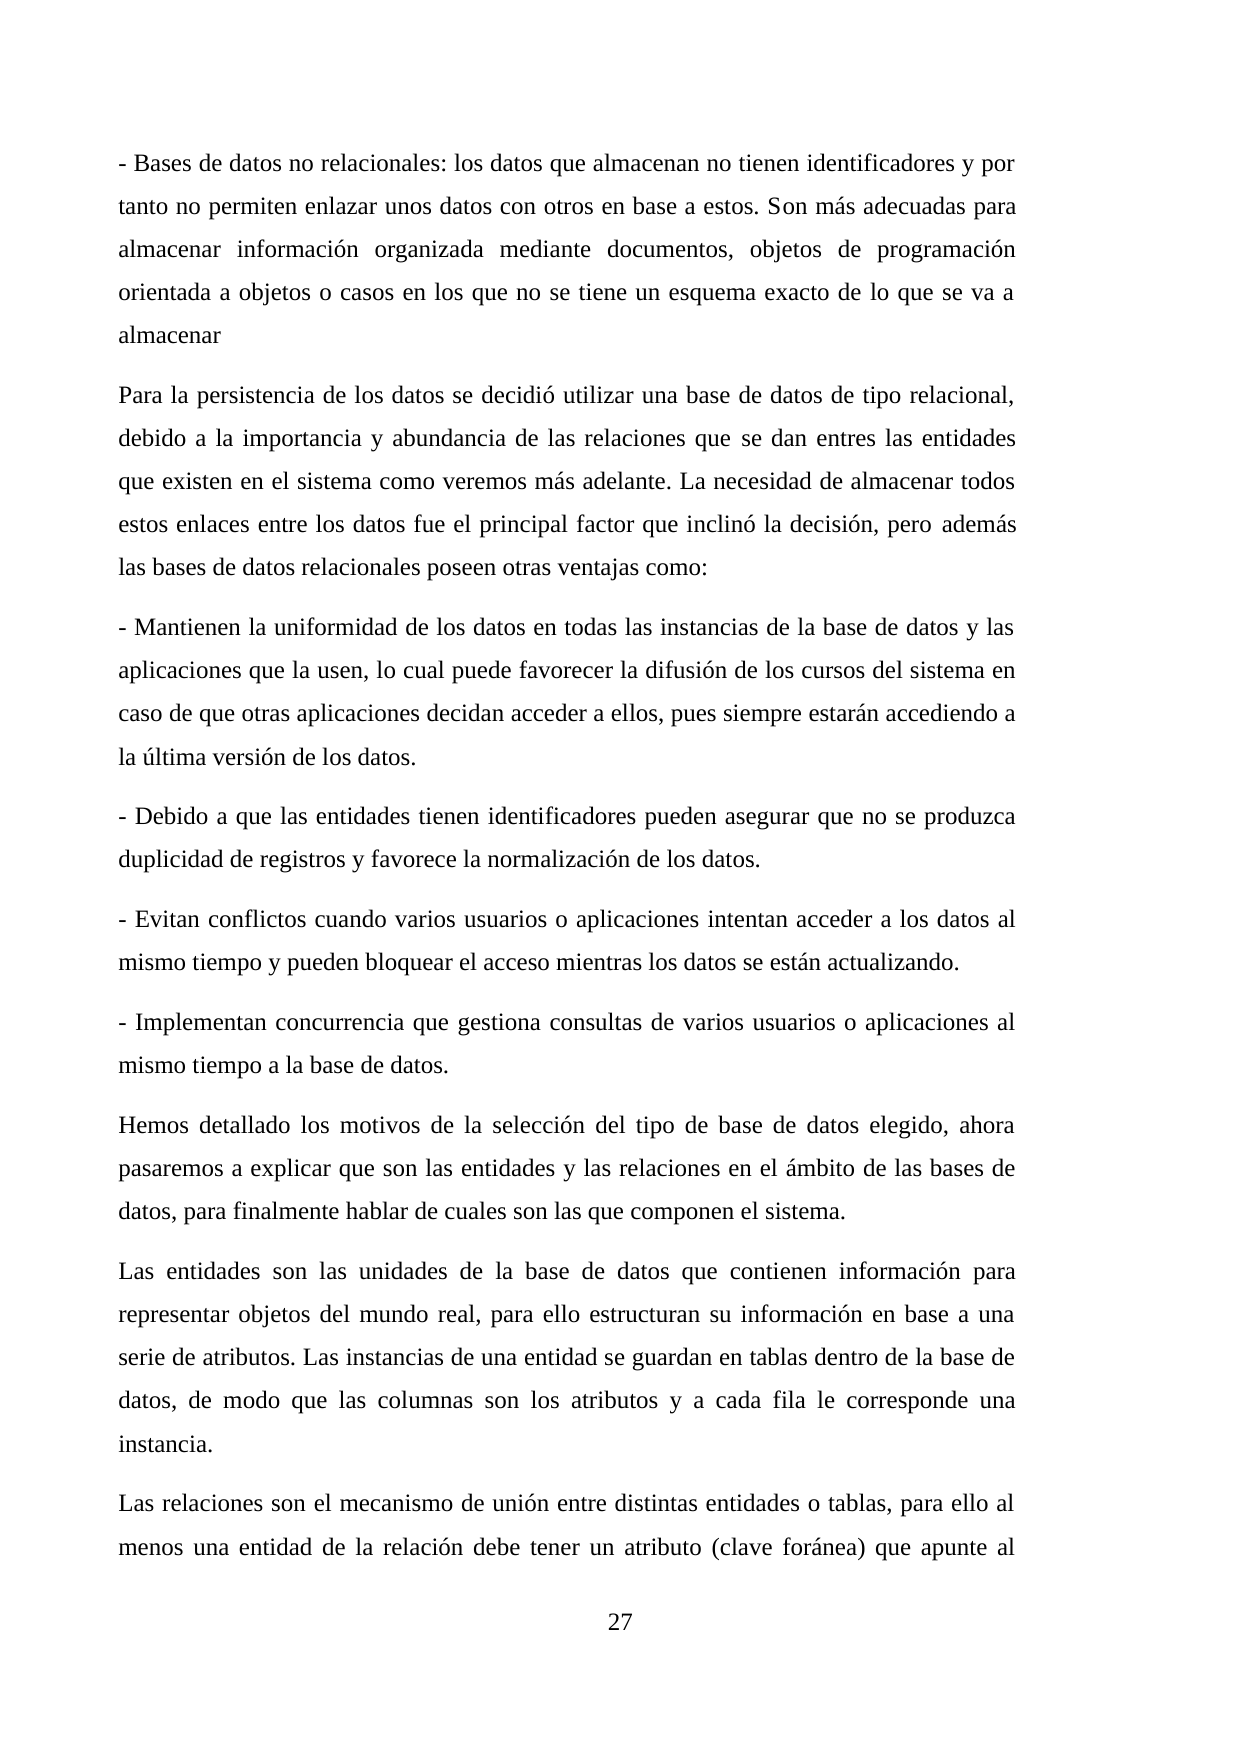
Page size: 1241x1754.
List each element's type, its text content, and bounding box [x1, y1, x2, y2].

text Las relaciones son el mecanismo de unión entre distintas entidades o tablas, para ello al menos una entidad de la relación debe tener un atributo (clave foránea) que apunte al [118, 1488, 1017, 1560]
text Hemos detallado los motivos de la selección del tipo de base de datos elegido, ahora pasaremos a explicar que son las entidades y las relaciones en el ámbito de las bases de datos, para finalmente hablar de cuales son las que componen el sistema. [118, 1110, 1017, 1225]
text - Bases de datos no relacionales: los datos que almacenan no tienen identificadores y por tanto no permiten enlazar unos datos con otros en base a estos. Son más adecuadas para almacenar información organizada mediante documentos, objetos de programación orientada a objetos o casos en los que no se tiene un esquema exacto de lo que se va a almacenar [118, 148, 1017, 349]
text Las entidades son las unidades de la base de datos que contienen información para representar objetos del mundo real, para ello estructuran su información en base a una serie de atributos. Las instancias de una entidad se guardan en tablas dentro de la base de datos, de modo que las columnas son los atributos y a cada fila le corresponde una instancia. [118, 1256, 1017, 1457]
text - Implementan concurrencia que gestiona consultas de varios usuarios o aplicaciones al mismo tiempo a la base de datos. [118, 1007, 1017, 1079]
text Para la persistencia de los datos se decidió utilizar una base de datos de tipo relacional, debido a la importancia y abundancia de las relaciones que se dan entres las entidades que existen en el sistema como veremos más adelante. La necesidad de almacenar todos estos enlaces entre los datos fue el principal factor que inclinó la decisión, pero además las bases de datos relacionales poseen otras ventajas como: [118, 380, 1017, 581]
text - Evitan conflictos cuando varios usuarios o aplicaciones intentan acceder a los datos al mismo tiempo y pueden bloquear el acceso mientras los datos se están actualizando. [118, 904, 1017, 976]
text - Debido a que las entidades tienen identificadores pueden asegurar que no se produzca duplicidad de registros y favorece la normalización de los datos. [118, 801, 1017, 873]
text - Mantienen la uniformidad de los datos en todas las instancias de la base de datos y las aplicaciones que la usen, lo cual puede favorecer la difusión de los cursos del sistema en caso de que otras aplicaciones decidan acceder a ellos, pues siempre estarán accediendo a la última versión de los datos. [118, 612, 1017, 770]
